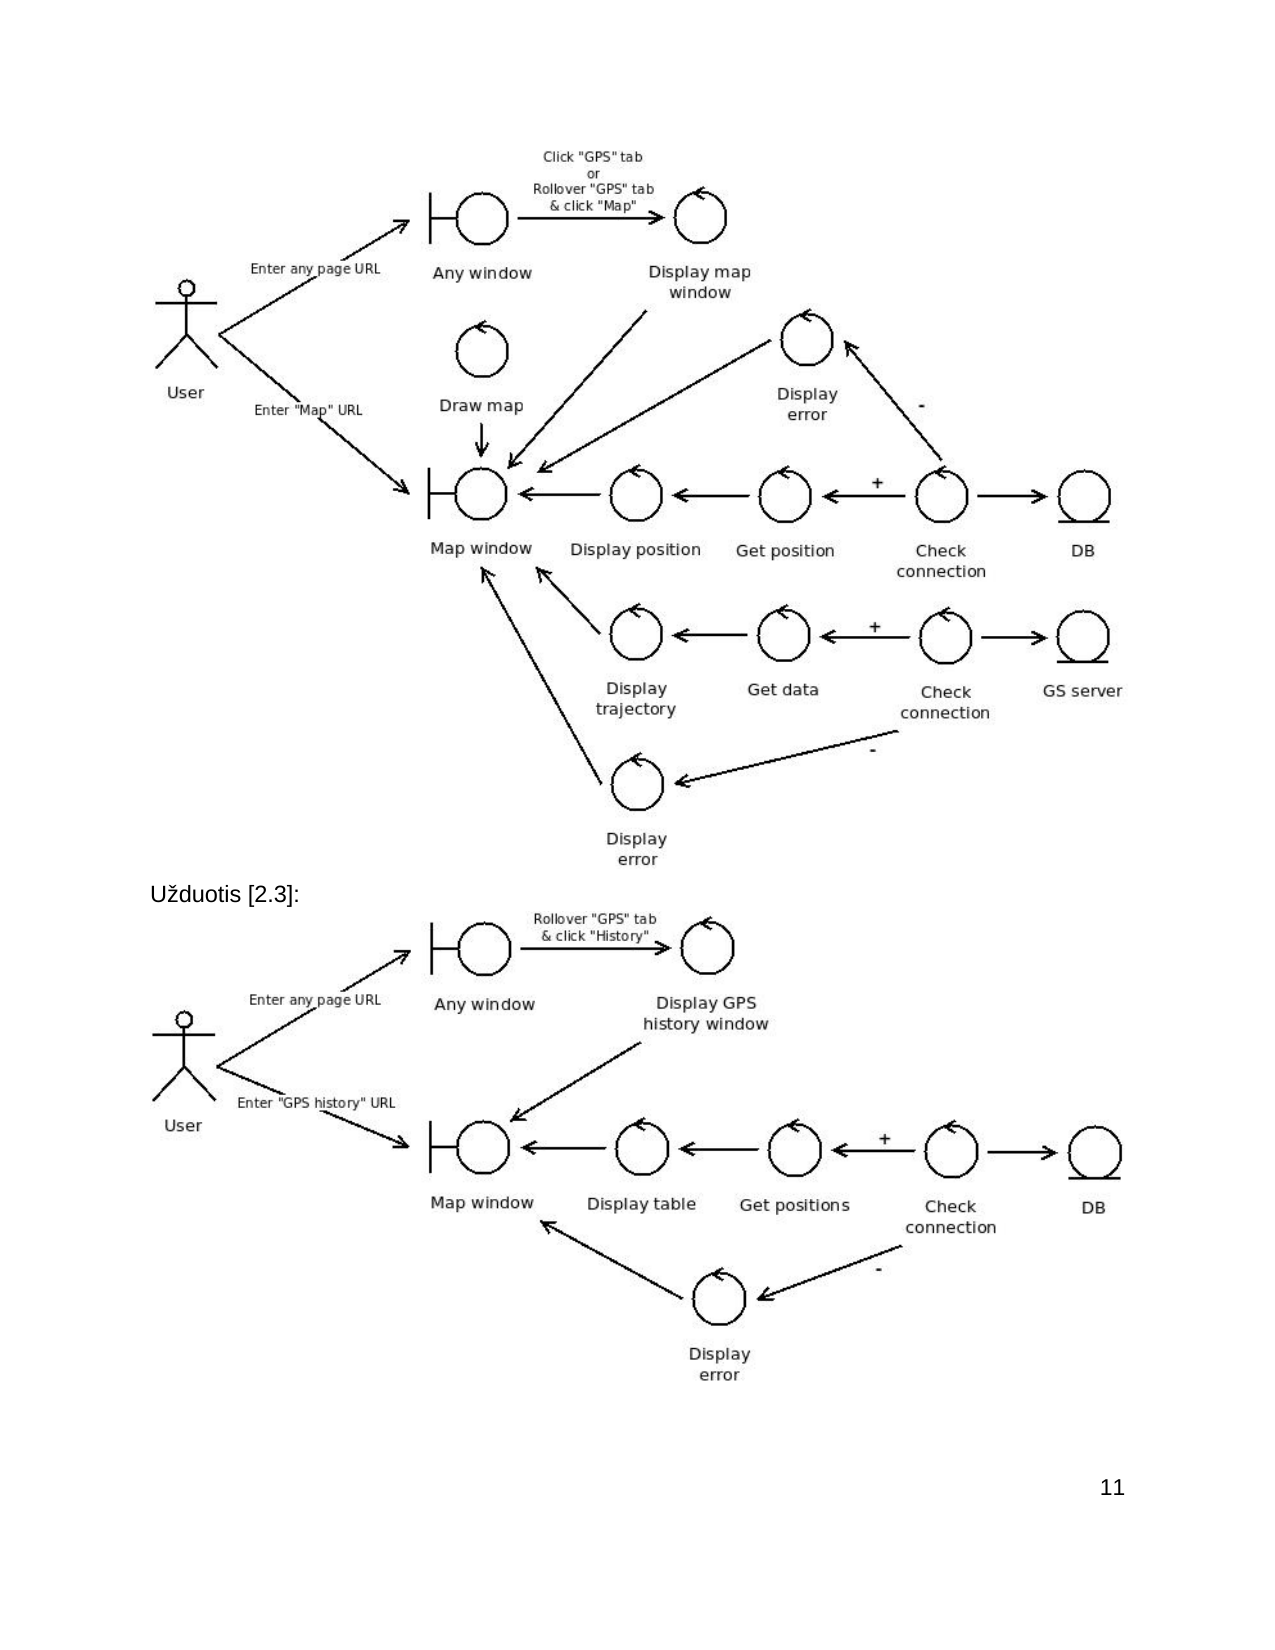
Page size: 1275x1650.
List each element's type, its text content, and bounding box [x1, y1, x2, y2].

picture [150, 911, 1125, 1395]
picture [153, 150, 1129, 878]
text Užduotis [2.3]: [150, 878, 1125, 907]
